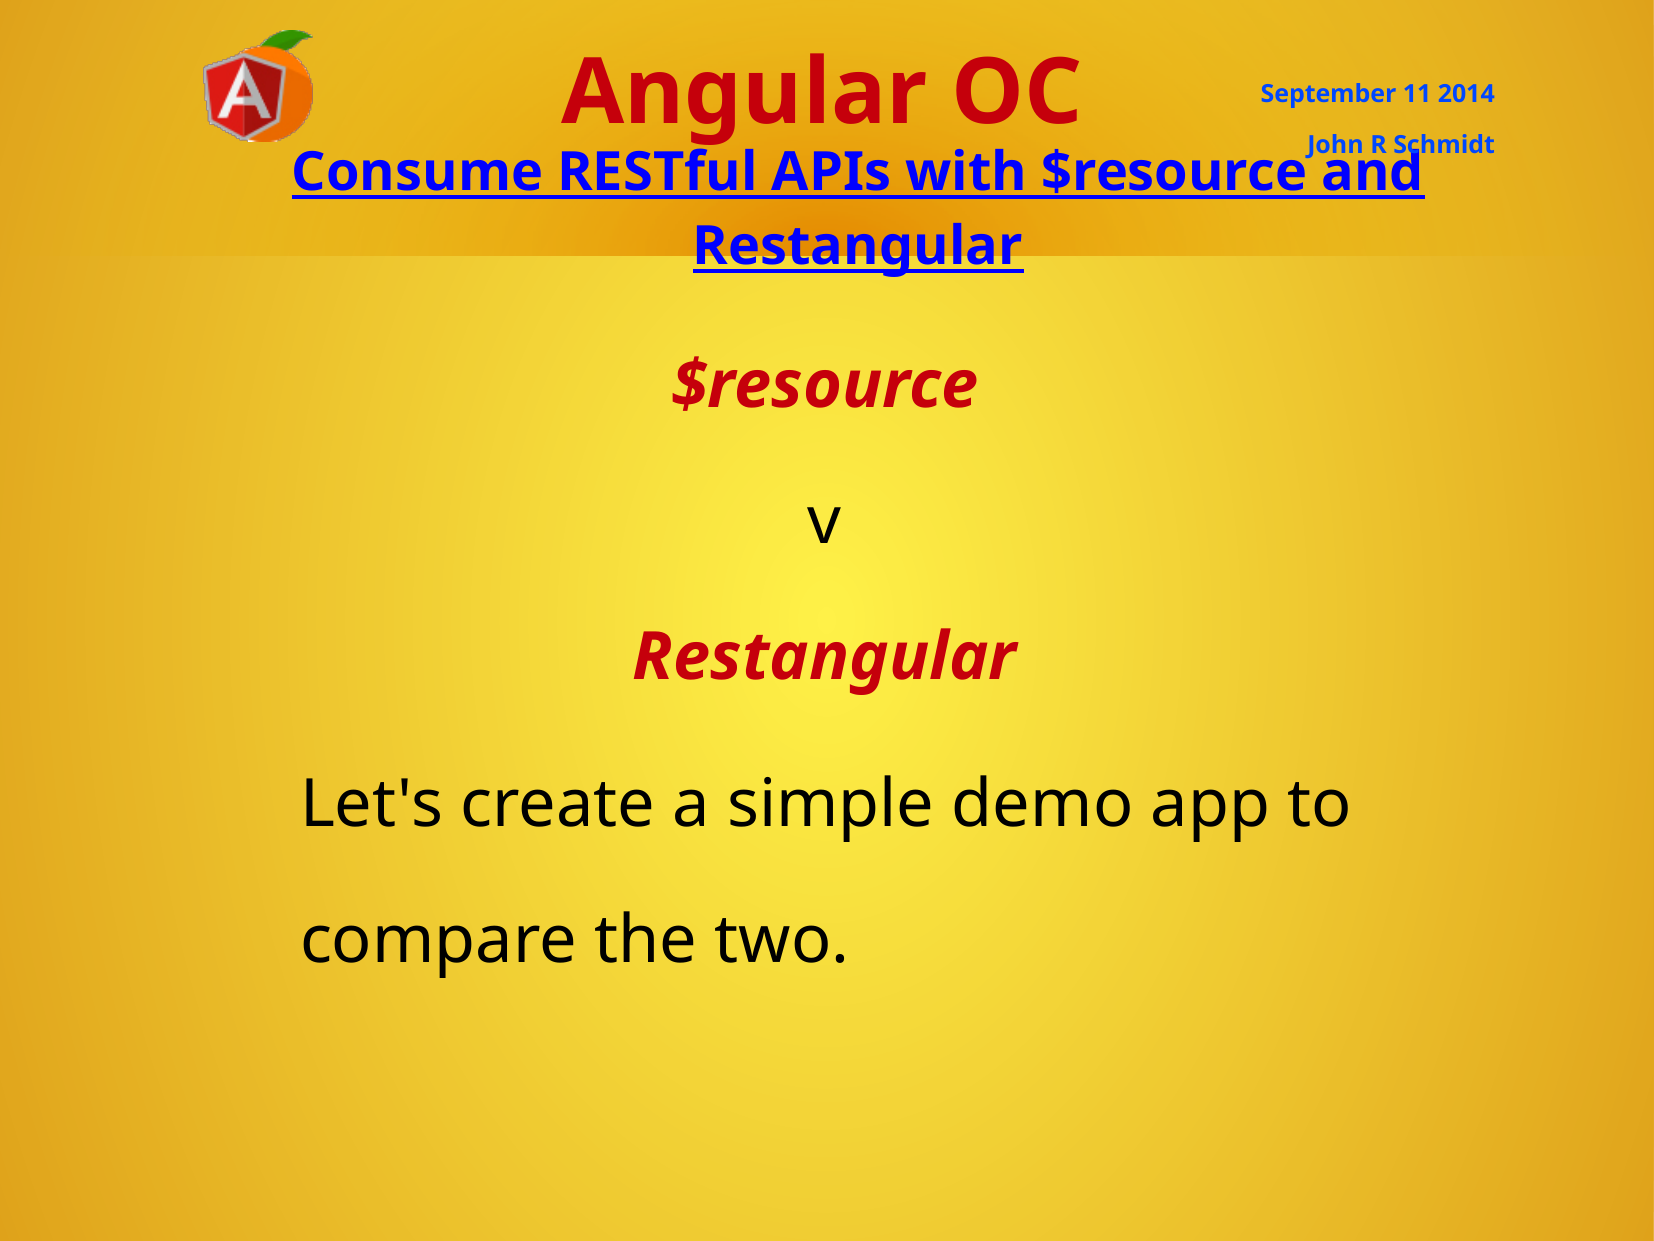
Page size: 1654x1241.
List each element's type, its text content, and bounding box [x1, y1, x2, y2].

text_box Let's create a simple demo app to compare the two. [300, 748, 1366, 944]
text_box September 11 2014 John R Schmidt [1200, 51, 1510, 143]
text_box Consume RESTful APIs with $resource and Restangular [150, 175, 1567, 239]
subtitle $resource v Restangular [615, 330, 1036, 659]
title Angular OC [560, 34, 1086, 142]
picture [202, 30, 316, 142]
